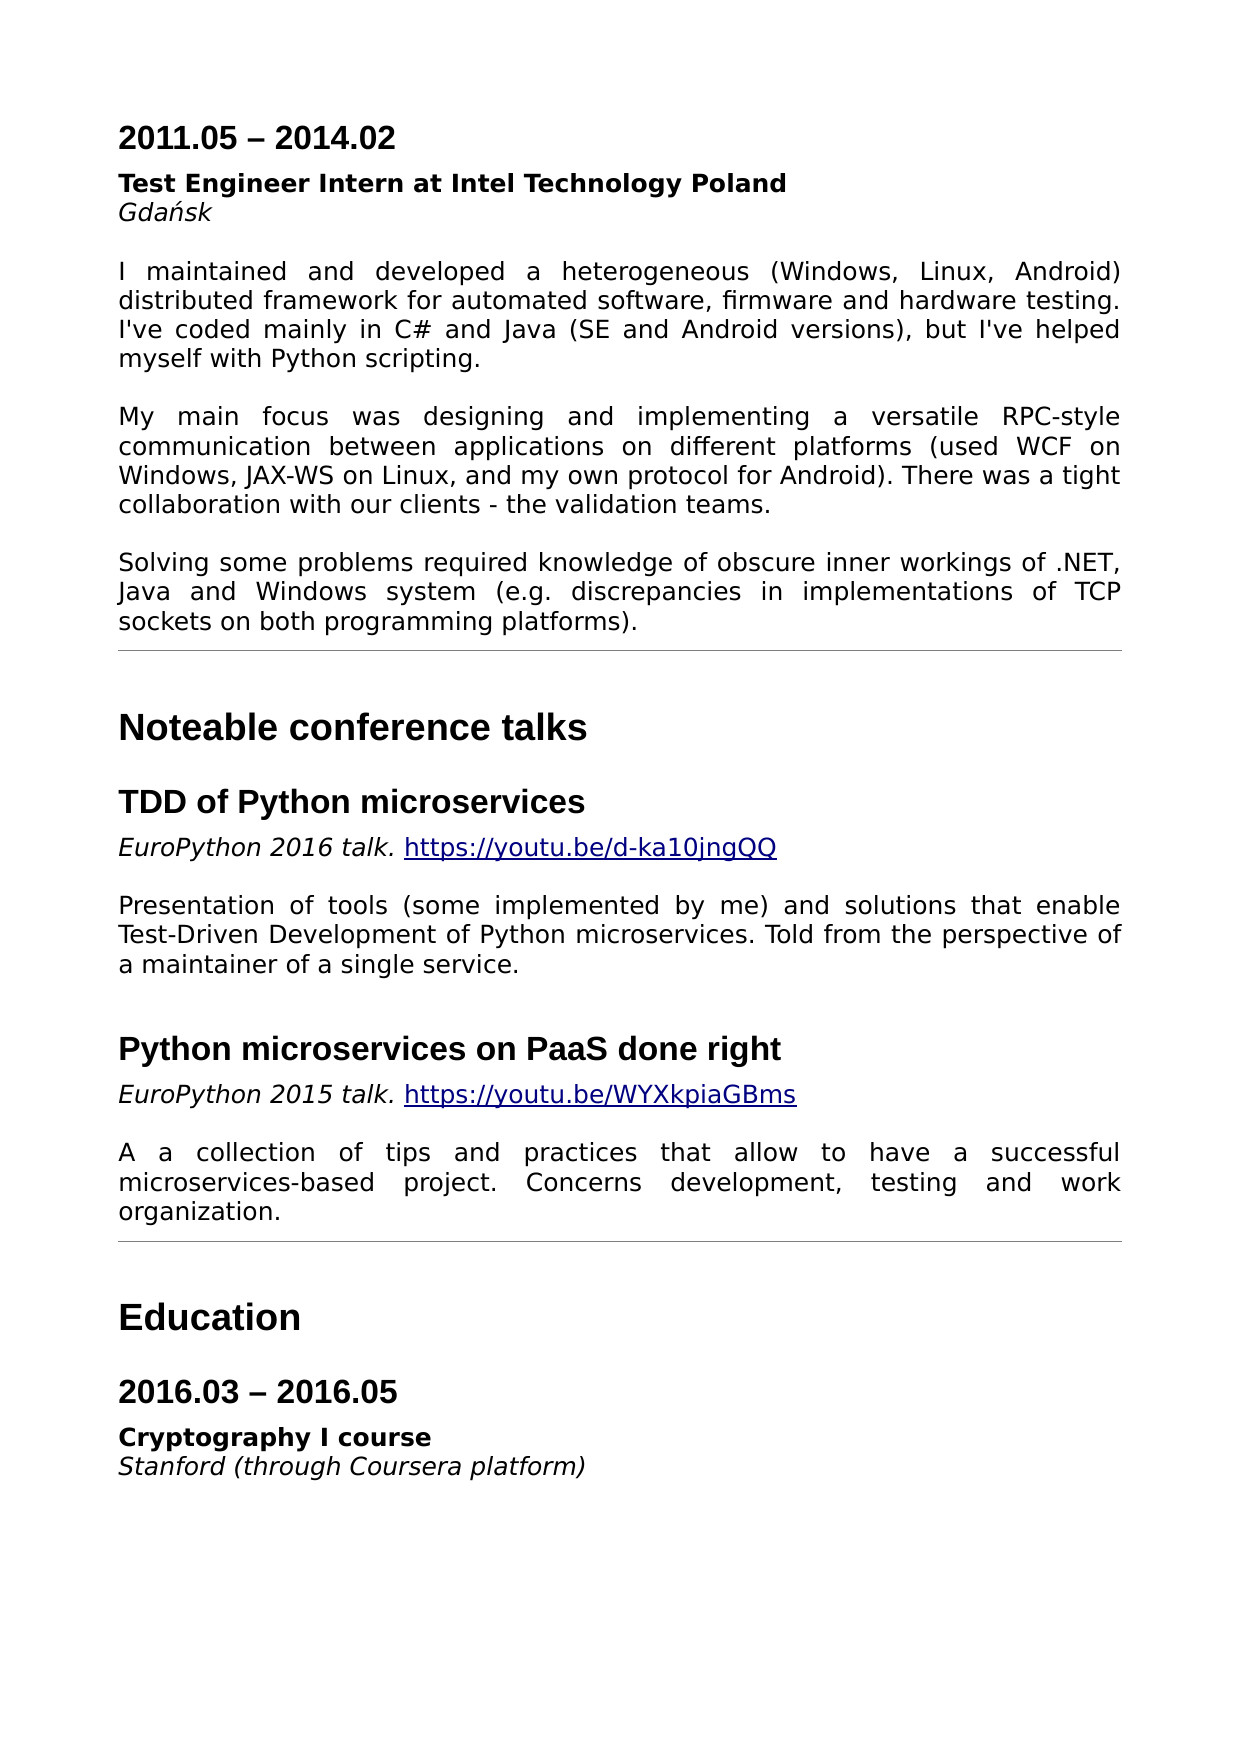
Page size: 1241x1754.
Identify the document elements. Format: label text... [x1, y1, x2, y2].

subtitle 2016.03 – 2016.05 [118, 1372, 1122, 1411]
text Cryptography I course [118, 1423, 1122, 1452]
text EuroPython 2016 talk. https://youtu.be/d-ka10jngQQ [118, 833, 1122, 862]
text Gdańsk [118, 198, 1122, 228]
text I maintained and developed a heterogeneous (Windows, Linux, Android) distributed framework for automated software, firmware and hardware testing. I've coded mainly in C# and Java (SE and Android versions), but I've helped myself with Python scripting. [118, 257, 1122, 373]
text Solving some problems required knowledge of obscure inner workings of .NET, Java and Windows system (e.g. discrepancies in implementations of TCP sockets on both programming platforms). [118, 548, 1122, 636]
text EuroPython 2015 talk. https://youtu.be/WYXkpiaGBms [118, 1080, 1122, 1109]
subtitle TDD of Python microservices [118, 782, 1122, 821]
text A a collection of tips and practices that allow to have a successful microservices-based project. Concerns development, testing and work organization. [118, 1138, 1122, 1226]
text My main focus was designing and implementing a versatile RPC-style communication between applications on different platforms (used WCF on Windows, JAX-WS on Linux, and my own protocol for Android). There was a tight collaboration with our clients - the validation teams. [118, 403, 1122, 519]
text Test Engineer Intern at Intel Technology Poland [118, 169, 1122, 198]
subtitle Noteable conference talks [118, 705, 1122, 749]
text Stanford (through Coursera platform) [118, 1452, 1122, 1482]
subtitle Education [118, 1295, 1122, 1339]
text Presentation of tools (some implemented by me) and solutions that enable Test-Driven Development of Python microservices. Told from the perspective of a maintainer of a single service. [118, 892, 1122, 979]
subtitle Python microservices on PaaS done right [118, 1029, 1122, 1068]
subtitle 2011.05 – 2014.02 [118, 118, 1122, 157]
